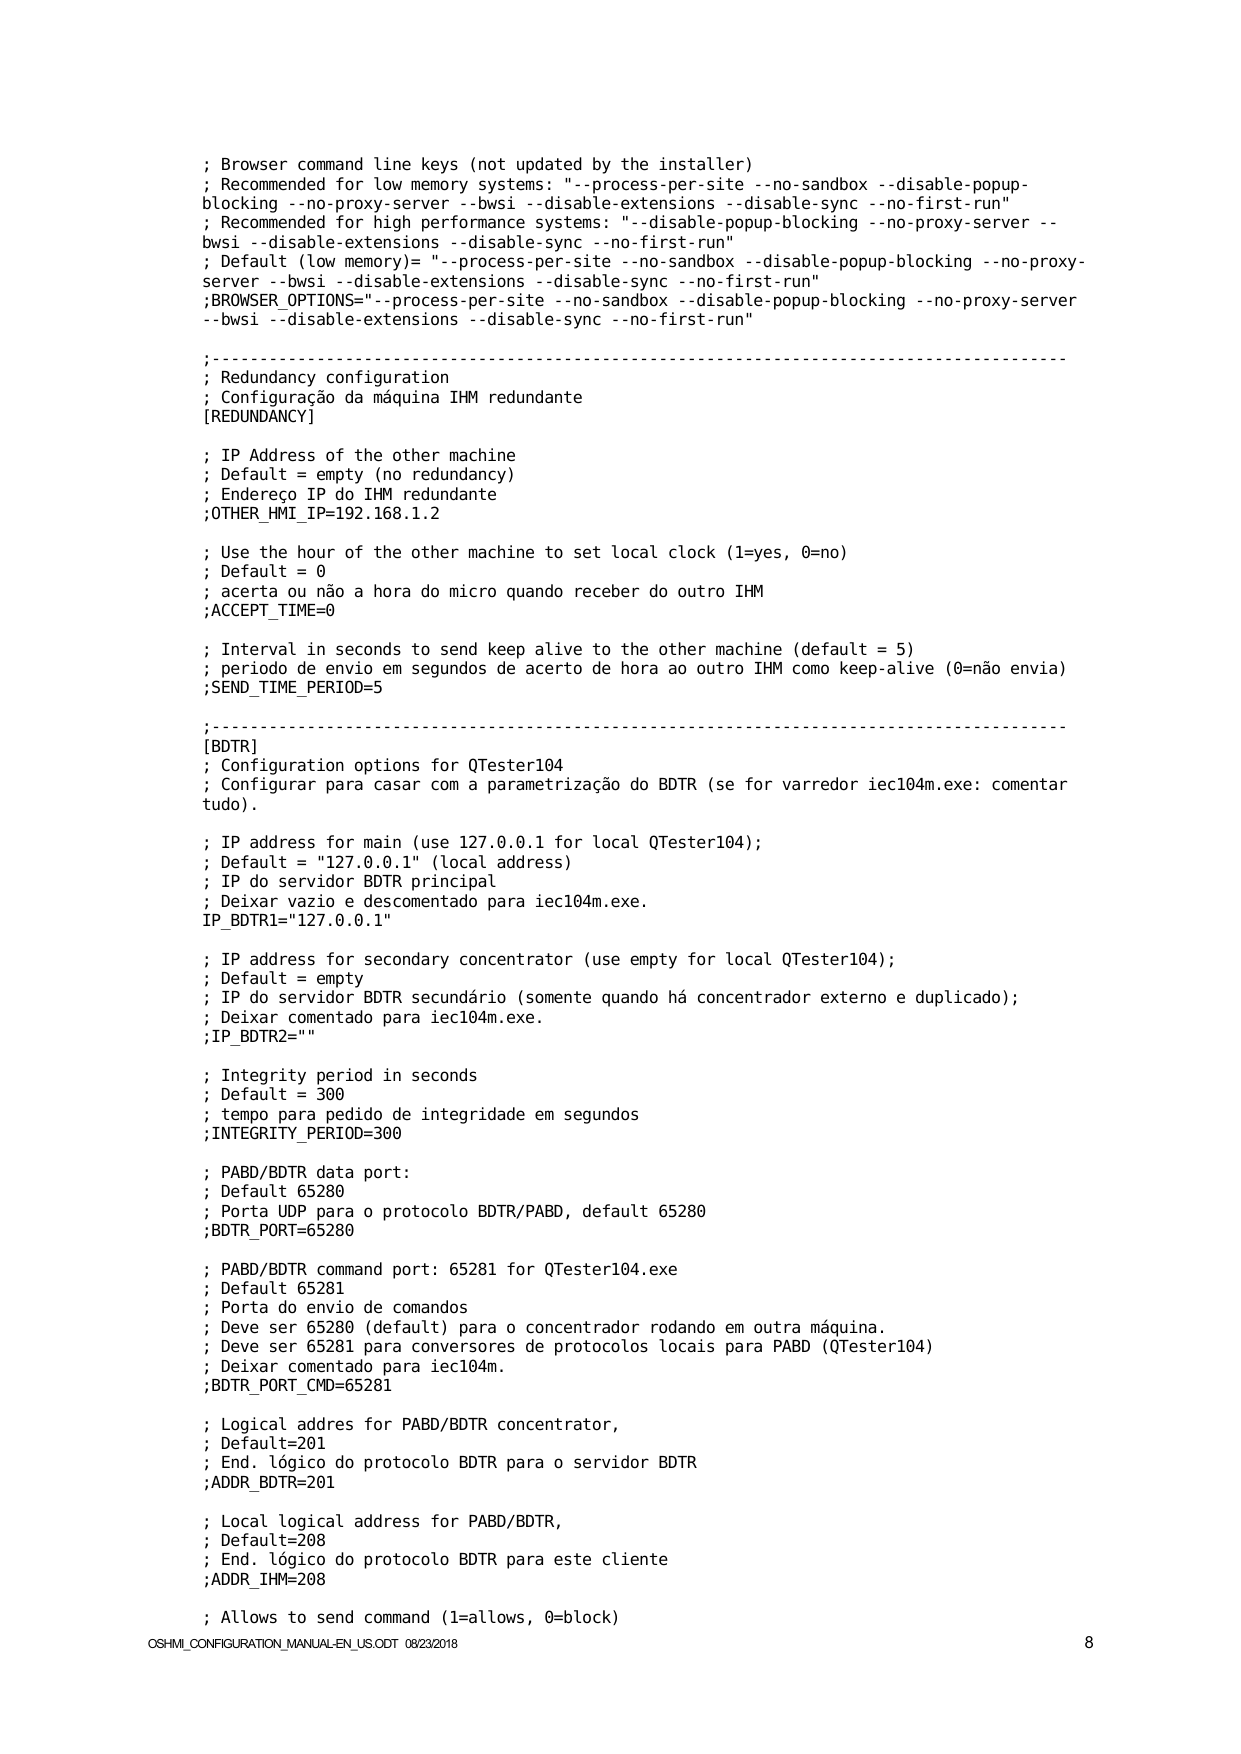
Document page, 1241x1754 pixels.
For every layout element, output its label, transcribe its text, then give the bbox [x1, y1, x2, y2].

text ; Recommended for low memory systems: "--process-per-site --no-sandbox --disable-popup-blocking --no-proxy-server --bwsi --disable-extensions --disable-sync --no-first-run" [202, 174, 1093, 213]
text ;ADDR_BDTR=201 [202, 1473, 1093, 1492]
text ;BROWSER_OPTIONS="--process-per-site --no-sandbox --disable-popup-blocking --no-proxy-server --bwsi --disable-extensions --disable-sync --no-first-run" [202, 291, 1093, 329]
text ; Local logical address for PABD/BDTR, [202, 1511, 1093, 1531]
text ; IP do servidor BDTR principal [202, 872, 1093, 891]
text ; Default = 0 [202, 562, 1093, 581]
text ; Integrity period in seconds [202, 1066, 1093, 1085]
text ; Default 65281 [202, 1279, 1093, 1298]
text ; Configuração da máquina IHM redundante [202, 388, 1093, 407]
text ;------------------------------------------------------------------------------------------ [202, 717, 1093, 736]
text ;------------------------------------------------------------------------------------------ [202, 349, 1093, 368]
text ; IP do servidor BDTR secundário (somente quando há concentrador externo e duplicado); [202, 988, 1093, 1008]
text ; IP address for secondary concentrator (use empty for local QTester104); [202, 949, 1093, 969]
text ; Logical addres for PABD/BDTR concentrator, [202, 1414, 1093, 1434]
text ; Redundancy configuration [202, 368, 1093, 388]
text ; Porta do envio de comandos [202, 1298, 1093, 1318]
text ;IP_BDTR2="" [202, 1027, 1093, 1046]
text ; Configuration options for QTester104 [202, 756, 1093, 775]
text ; Deixar comentado para iec104m. [202, 1356, 1093, 1376]
text ;BDTR_PORT_CMD=65281 [202, 1376, 1093, 1395]
text ; Porta UDP para o protocolo BDTR/PABD, default 65280 [202, 1201, 1093, 1221]
text ; Deve ser 65280 (default) para o concentrador rodando em outra máquina. [202, 1318, 1093, 1337]
text ; IP address for main (use 127.0.0.1 for local QTester104); [202, 833, 1093, 853]
text ; tempo para pedido de integridade em segundos [202, 1104, 1093, 1124]
text ; End. lógico do protocolo BDTR para o servidor BDTR [202, 1453, 1093, 1473]
text ; IP Address of the other machine [202, 446, 1093, 465]
text ; Default (low memory)= "--process-per-site --no-sandbox --disable-popup-blocking --no-proxy-server --bwsi --disable-extensions --disable-sync --no-first-run" [202, 252, 1093, 291]
text ; Use the hour of the other machine to set local clock (1=yes, 0=no) [202, 543, 1093, 562]
text [BDTR] [202, 736, 1093, 756]
text ; Deixar vazio e descomentado para iec104m.exe. [202, 891, 1093, 911]
text ; acerta ou não a hora do micro quando receber do outro IHM [202, 581, 1093, 601]
text ; PABD/BDTR command port: 65281 for QTester104.exe [202, 1259, 1093, 1279]
text ; Default = "127.0.0.1" (local address) [202, 853, 1093, 872]
text ; Deixar comentado para iec104m.exe. [202, 1008, 1093, 1027]
text ; Allows to send command (1=allows, 0=block) [202, 1608, 1093, 1628]
text ; Default = empty (no redundancy) [202, 465, 1093, 484]
text ;INTEGRITY_PERIOD=300 [202, 1124, 1093, 1143]
text ; Default=201 [202, 1434, 1093, 1453]
text ;SEND_TIME_PERIOD=5 [202, 678, 1093, 698]
text ; Configurar para casar com a parametrização do BDTR (se for varredor iec104m.exe: comentar tudo). [202, 775, 1093, 814]
text ; Default = 300 [202, 1085, 1093, 1104]
text ; PABD/BDTR data port: [202, 1163, 1093, 1182]
text ; Interval in seconds to send keep alive to the other machine (default = 5) [202, 639, 1093, 659]
text ; Default 65280 [202, 1182, 1093, 1201]
text ; Browser command line keys (not updated by the installer) [202, 155, 1093, 174]
text ;BDTR_PORT=65280 [202, 1221, 1093, 1240]
text ; periodo de envio em segundos de acerto de hora ao outro IHM como keep-alive (0=não envia) [202, 659, 1093, 678]
text [REDUNDANCY] [202, 407, 1093, 426]
text ; End. lógico do protocolo BDTR para este cliente [202, 1550, 1093, 1569]
text ; Default = empty [202, 969, 1093, 988]
text ; Deve ser 65281 para conversores de protocolos locais para PABD (QTester104) [202, 1337, 1093, 1356]
text ; Recommended for high performance systems: "--disable-popup-blocking --no-proxy-server --bwsi --disable-extensions --disable-sync --no-first-run" [202, 213, 1093, 252]
text ; Default=208 [202, 1531, 1093, 1550]
text ;ADDR_IHM=208 [202, 1569, 1093, 1589]
text ;OTHER_HMI_IP=192.168.1.2 [202, 504, 1093, 523]
text IP_BDTR1="127.0.0.1" [202, 911, 1093, 930]
text ; Endereço IP do IHM redundante [202, 484, 1093, 504]
text ;ACCEPT_TIME=0 [202, 601, 1093, 620]
